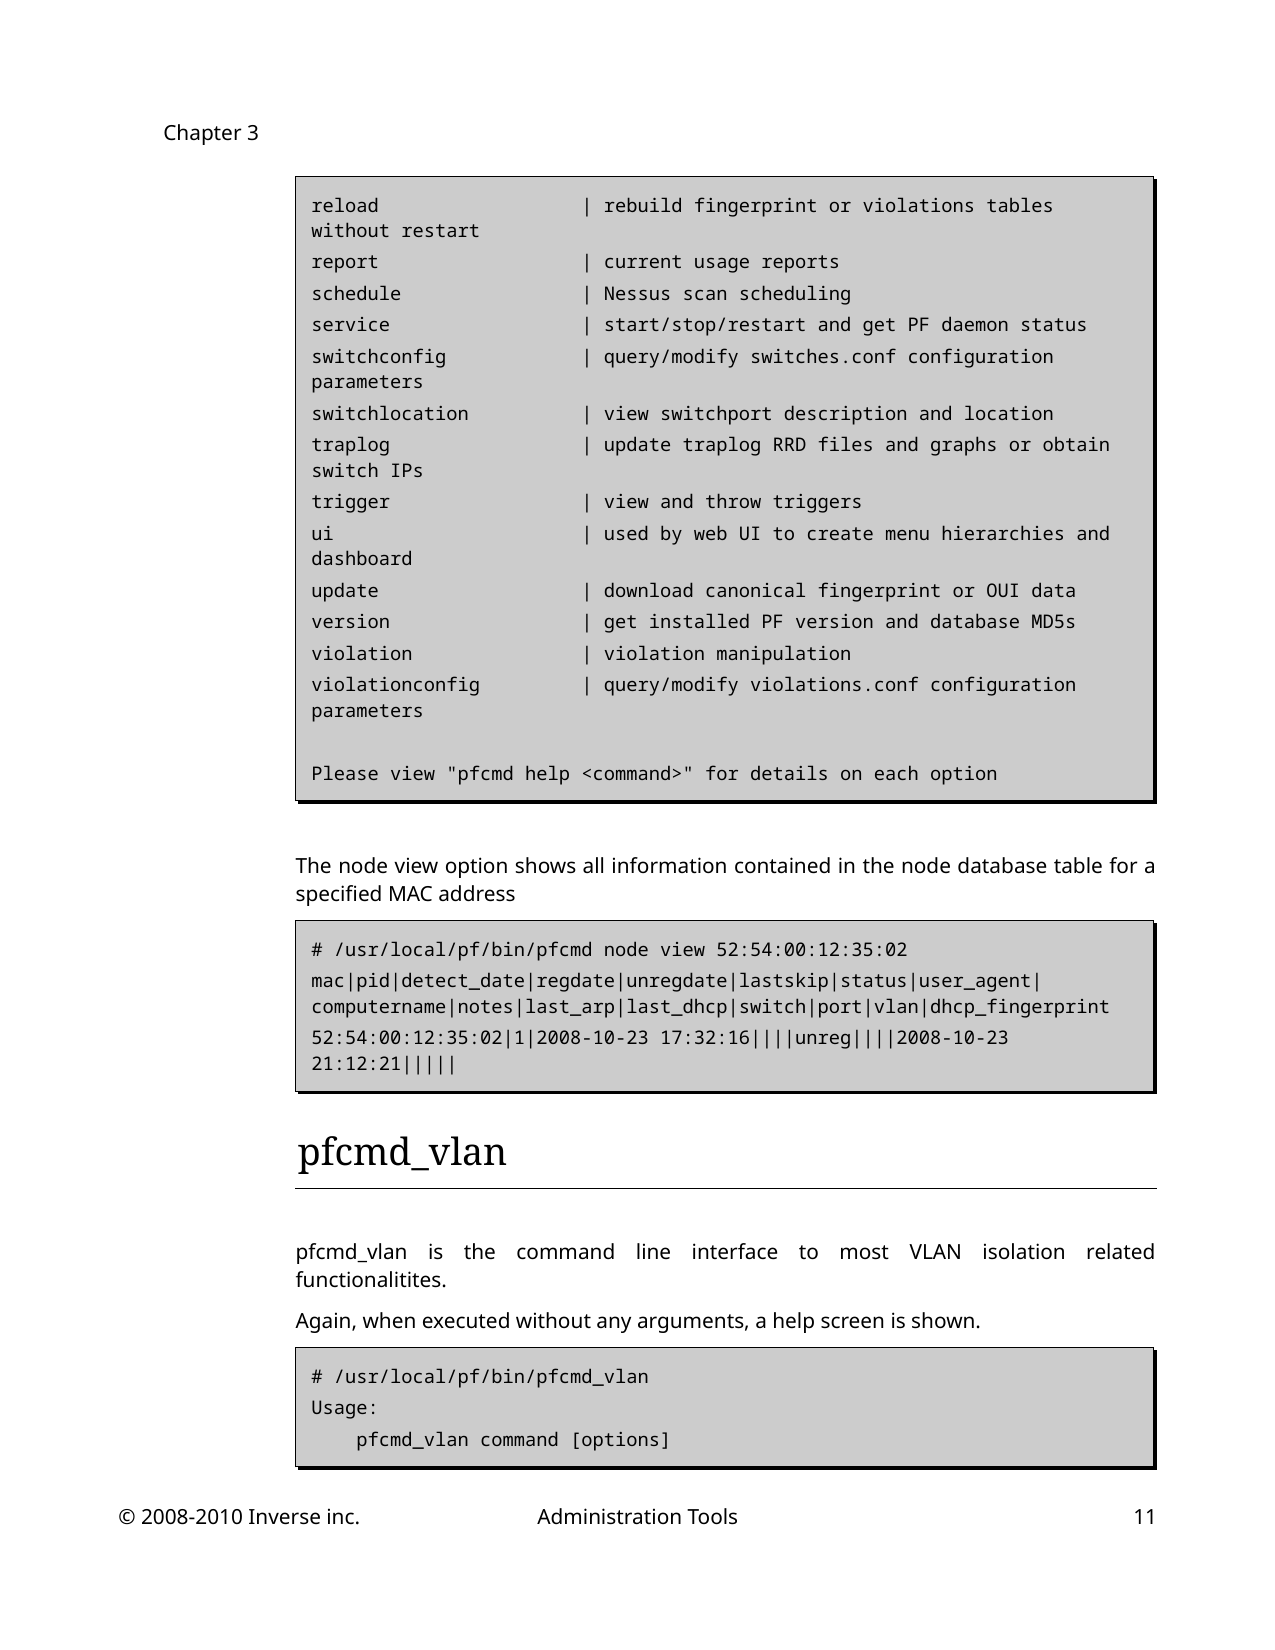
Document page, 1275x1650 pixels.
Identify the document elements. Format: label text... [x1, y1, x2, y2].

text Please view "pfcmd help <command>" for details on each option [296, 744, 1153, 800]
text traplog | update traplog RRD files and graphs or obtain switch IPs [296, 416, 1153, 473]
text trigger | view and throw triggers [296, 473, 1153, 504]
subtitle pfcmd_vlan [295, 1125, 1157, 1188]
text # /usr/local/pf/bin/pfcmd_vlan [296, 1348, 1153, 1379]
text switchlocation | view switchport description and location [296, 384, 1153, 416]
text service | start/stop/restart and get PF daemon status [296, 296, 1153, 327]
text mac|pid|detect_date|regdate|unregdate|lastskip|status|user_agent|computername|notes|last_arp|last_dhcp|switch|port|vlan|dhcp_fingerprint [296, 952, 1153, 1009]
text violation | violation manipulation [296, 624, 1153, 656]
text violationconfig | query/modify violations.conf configuration parameters [296, 656, 1153, 713]
text Again, when executed without any arguments, a help screen is shown. [295, 1306, 1157, 1335]
text pfcmd_vlan command [options] [296, 1410, 1153, 1466]
text pfcmd_vlan is the command line interface to most VLAN isolation related functionalitites. [295, 1237, 1157, 1294]
text # /usr/local/pf/bin/pfcmd node view 52:54:00:12:35:02 [296, 921, 1153, 952]
text reload | rebuild fingerprint or violations tables without restart [296, 177, 1153, 233]
text The node view option shows all information contained in the node database table for a specified MAC address [295, 851, 1157, 908]
text version | get installed PF version and database MD5s [296, 593, 1153, 624]
text switchconfig | query/modify switches.conf configuration parameters [296, 327, 1153, 384]
text Usage: [296, 1379, 1153, 1410]
text ui | used by web UI to create menu hierarchies and dashboard [296, 504, 1153, 561]
text 52:54:00:12:35:02|1|2008-10-23 17:32:16||||unreg||||2008-10-23 21:12:21||||| [296, 1009, 1153, 1091]
text schedule | Nessus scan scheduling [296, 264, 1153, 296]
text update | download canonical fingerprint or OUI data [296, 561, 1153, 593]
text report | current usage reports [296, 233, 1153, 264]
